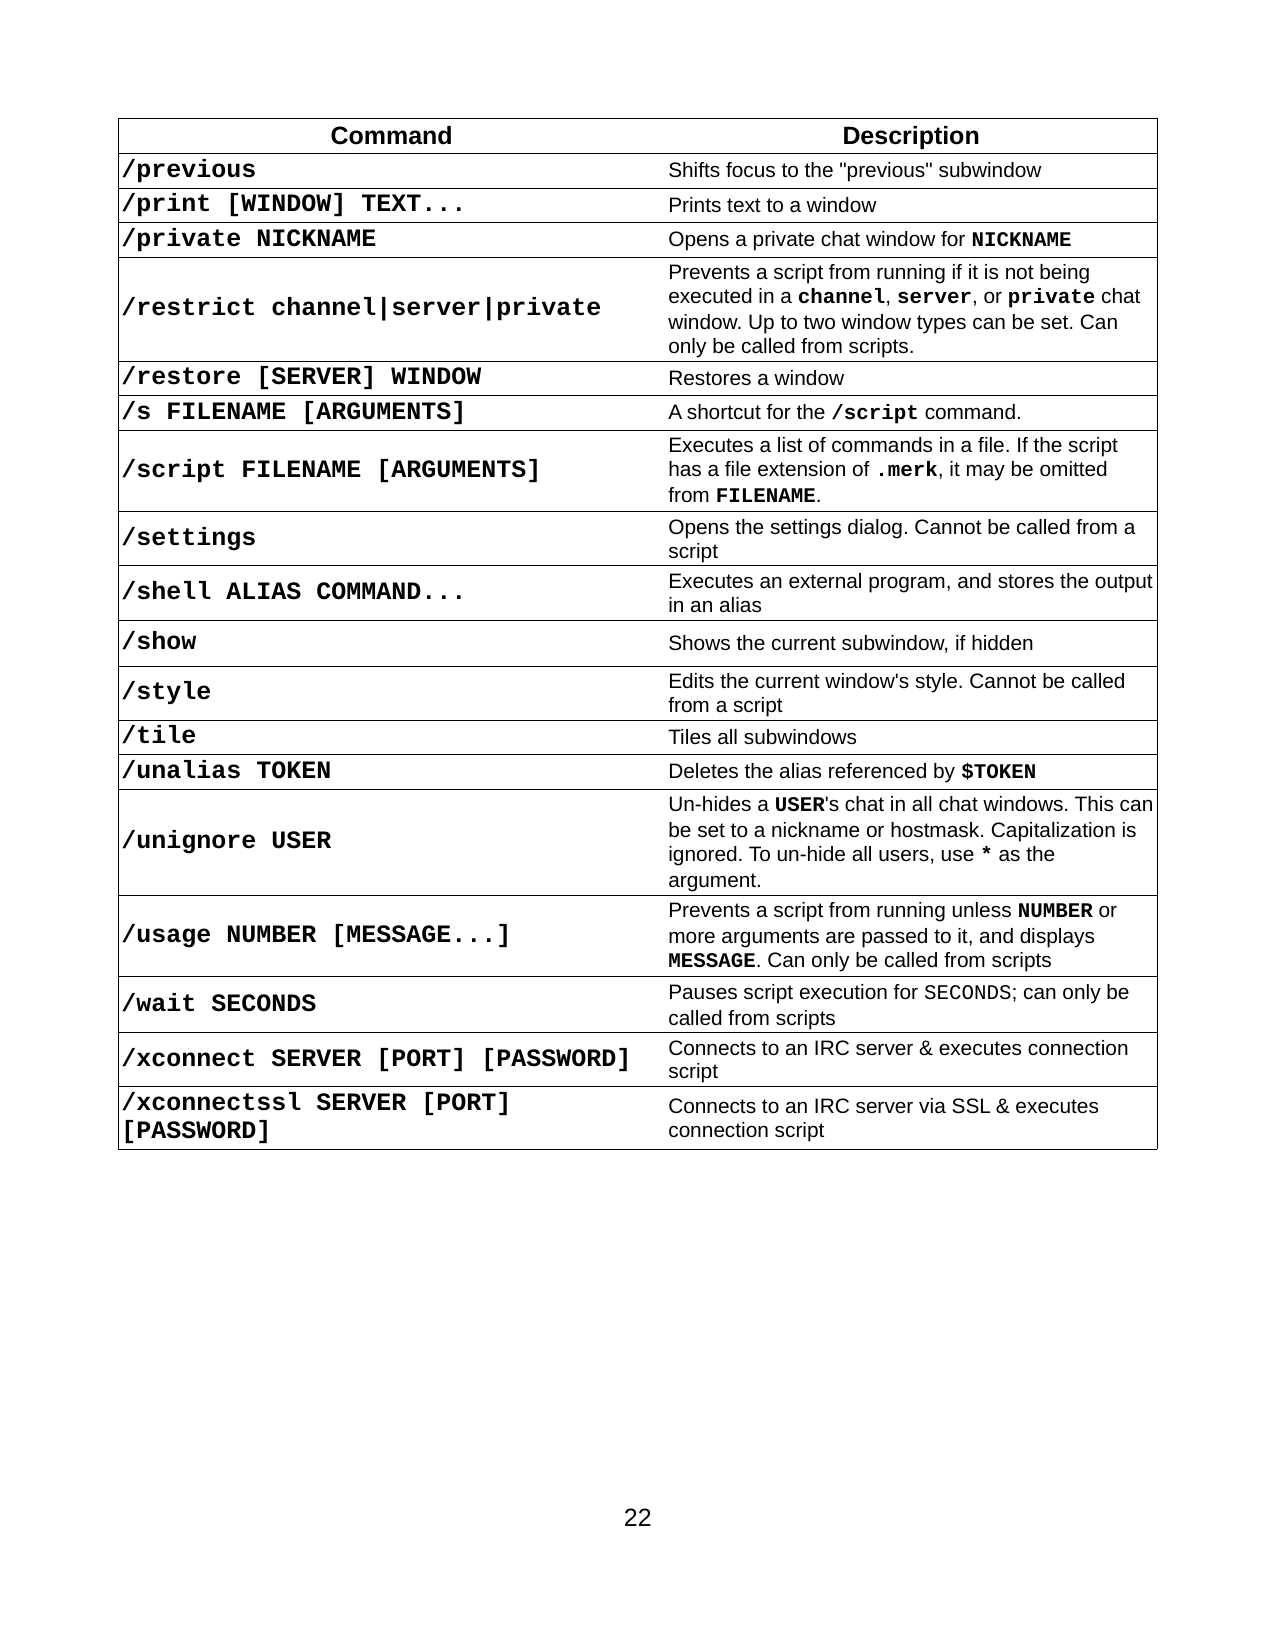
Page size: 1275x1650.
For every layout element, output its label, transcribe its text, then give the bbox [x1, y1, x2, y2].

table_cell A shortcut for the /script command. [665, 396, 1157, 429]
table_cell Shows the current subwindow, if hidden [665, 621, 1157, 666]
table_cell /private NICKNAME [119, 223, 665, 257]
table_cell /restore [SERVER] WINDOW [119, 362, 665, 395]
table_header Command [119, 119, 665, 153]
table_header Description [665, 119, 1157, 153]
table_cell Executes a list of commands in a file. If the script has a file extension of .merk, it may be omitted from FILENAME. [665, 431, 1157, 511]
table_cell /settings [119, 512, 665, 565]
table_cell /shell ALIAS COMMAND... [119, 566, 665, 619]
table_cell /s FILENAME [ARGUMENTS] [119, 396, 665, 429]
table_cell /print [WINDOW] TEXT... [119, 189, 665, 222]
table_cell /xconnect SERVER [PORT] [PASSWORD] [119, 1033, 665, 1086]
table_cell Restores a window [665, 362, 1157, 395]
table_cell Opens a private chat window for NICKNAME [665, 223, 1157, 257]
table_cell /script FILENAME [ARGUMENTS] [119, 431, 665, 511]
table_cell Prevents a script from running if it is not being executed in a channel, server, or private chat window. Up to two window types can be set. Can only be called from scripts. [665, 258, 1157, 361]
table_cell /unalias TOKEN [119, 755, 665, 789]
table_cell Prints text to a window [665, 189, 1157, 222]
table_cell Prevents a script from running unless NUMBER or more arguments are passed to it, and displays MESSAGE. Can only be called from scripts [665, 896, 1157, 976]
table_cell Opens the settings dialog. Cannot be called from a script [665, 512, 1157, 565]
table_cell /unignore USER [119, 790, 665, 894]
table_cell /style [119, 667, 665, 720]
table_cell Connects to an IRC server via SSL & executes connection script [665, 1087, 1157, 1149]
table_cell /show [119, 621, 665, 666]
table_cell Deletes the alias referenced by $TOKEN [665, 755, 1157, 789]
table_cell Edits the current window's style. Cannot be called from a script [665, 667, 1157, 720]
table_cell Shifts focus to the "previous" subwindow [665, 154, 1157, 187]
table_cell /wait SECONDS [119, 977, 665, 1032]
table_cell /usage NUMBER [MESSAGE...] [119, 896, 665, 976]
table_cell /previous [119, 154, 665, 187]
table_cell /tile [119, 721, 665, 754]
table_cell Tiles all subwindows [665, 721, 1157, 754]
table_cell Pauses script execution for SECONDS; can only be called from scripts [665, 977, 1157, 1032]
table_cell /xconnectssl SERVER [PORT] [PASSWORD] [119, 1087, 665, 1149]
table_cell Executes an external program, and stores the output in an alias [665, 566, 1157, 619]
table_cell Connects to an IRC server & executes connection script [665, 1033, 1157, 1086]
table_cell Un-hides a USER's chat in all chat windows. This can be set to a nickname or hostmask. Capitalization is ignored. To un-hide all users, use * as the argument. [665, 790, 1157, 894]
table_cell /restrict channel|server|private [119, 258, 665, 361]
